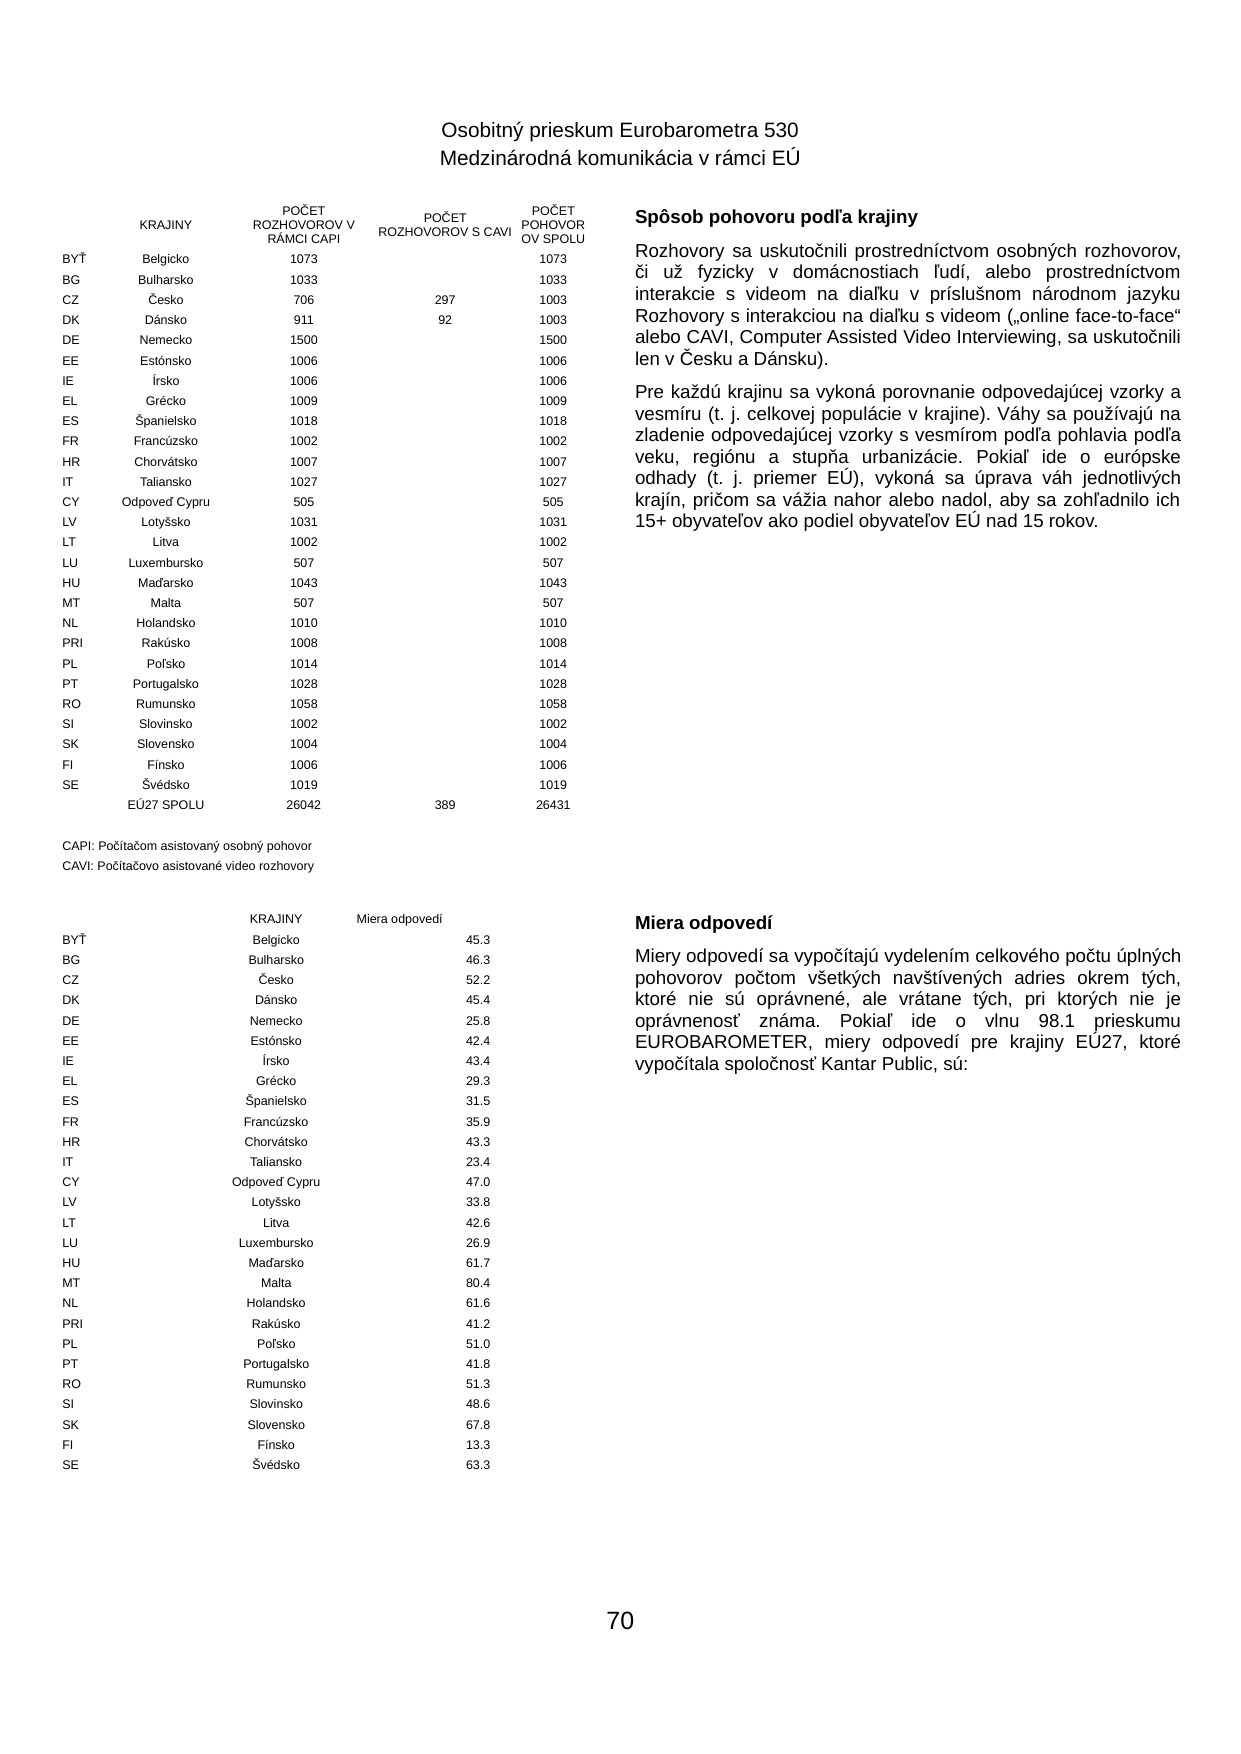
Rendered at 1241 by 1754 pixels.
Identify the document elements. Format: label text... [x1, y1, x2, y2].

table_cell Bulharsko [199, 950, 353, 970]
table_cell NL [59, 613, 98, 633]
table_cell Írsko [99, 371, 233, 391]
table_cell 1002 [233, 431, 374, 451]
table_cell [374, 654, 516, 674]
table_cell Portugalsko [99, 674, 233, 694]
table_cell 1002 [516, 532, 591, 552]
table_cell [374, 815, 516, 835]
table_cell 48,6 [354, 1394, 493, 1414]
table_cell 1006 [233, 350, 374, 371]
table_cell [374, 593, 516, 613]
table_cell 29,3 [354, 1071, 493, 1091]
table_cell Rakúsko [199, 1313, 353, 1333]
table_cell 80,4 [354, 1273, 493, 1293]
table_cell LU [59, 553, 98, 573]
table_cell 43,3 [354, 1131, 493, 1152]
table_cell [374, 249, 516, 269]
table_cell [374, 431, 516, 451]
table_cell 1008 [516, 633, 591, 653]
table_cell 706 [233, 290, 374, 310]
table_cell 61,7 [354, 1253, 493, 1273]
table_cell [374, 472, 516, 492]
table_cell 1033 [233, 270, 374, 290]
table_cell 1058 [516, 694, 591, 714]
table_cell 1007 [516, 451, 591, 472]
table_cell 61,6 [354, 1293, 493, 1313]
table_cell 45,3 [354, 929, 493, 949]
table_cell Španielsko [199, 1091, 353, 1111]
table_cell CY [59, 492, 98, 512]
table_cell CAVI: Počítačovo asistované video rozhovory [59, 856, 591, 876]
table_cell Rumunsko [199, 1374, 353, 1394]
table_cell [374, 613, 516, 633]
table_cell SE [59, 775, 98, 795]
table_cell 1002 [233, 714, 374, 734]
table_cell 1073 [233, 249, 374, 269]
table_cell [374, 411, 516, 431]
text Rozhovory sa uskutočnili prostredníctvom osobných rozhovorov, či už fyzicky v domácnostiach ľudí, alebo prostredníctvom interakcie s videom na diaľku v príslušnom národnom jazyku Rozhovory s interakciou na diaľku s videom („online face-to-face“ alebo CAVI, Computer Assisted Video Interviewing, sa uskutočnili len v Česku a Dánsku). [635, 240, 1181, 369]
table_cell EÚ27 SPOLU [99, 795, 233, 815]
table_cell Česko [199, 970, 353, 990]
table_cell Belgicko [99, 249, 233, 269]
table_cell NL [59, 1293, 198, 1313]
table_cell 1043 [516, 573, 591, 593]
table_cell CY [59, 1172, 198, 1192]
table_header POČET ROZHOVOROV S CAVI [374, 200, 516, 249]
table_cell [374, 532, 516, 552]
table_cell Švédsko [199, 1455, 353, 1475]
table_cell Poľsko [99, 654, 233, 674]
table_cell BYŤ [59, 249, 98, 269]
table_cell Holandsko [199, 1293, 353, 1313]
table_cell CZ [59, 290, 98, 310]
table_cell 1028 [233, 674, 374, 694]
table_cell RO [59, 1374, 198, 1394]
table_cell 1009 [233, 391, 374, 411]
table_cell RO [59, 694, 98, 714]
table_cell 1027 [233, 472, 374, 492]
table_cell MT [59, 593, 98, 613]
table_cell 31,5 [354, 1091, 493, 1111]
table_cell ES [59, 1091, 198, 1111]
table_cell 1500 [233, 330, 374, 350]
text Miera odpovedí [635, 912, 1181, 933]
table_cell Malta [99, 593, 233, 613]
table_cell 1006 [516, 755, 591, 775]
table_cell 505 [516, 492, 591, 512]
table_cell 13,3 [354, 1435, 493, 1455]
table_cell Maďarsko [99, 573, 233, 593]
table_cell Slovinsko [199, 1394, 353, 1414]
table_cell Lotyšsko [99, 512, 233, 532]
table_cell [374, 492, 516, 512]
table_cell EE [59, 350, 98, 371]
table_cell 1018 [516, 411, 591, 431]
table_cell 67,8 [354, 1414, 493, 1434]
table_cell 42,6 [354, 1212, 493, 1232]
table_cell FI [59, 1435, 198, 1455]
table_cell 1031 [516, 512, 591, 532]
table_cell PRI [59, 1313, 198, 1333]
table_cell Litva [199, 1212, 353, 1232]
table_header [59, 200, 98, 249]
table_cell 389 [374, 795, 516, 815]
table_cell Česko [99, 290, 233, 310]
table_cell EL [59, 1071, 198, 1091]
table_cell [374, 371, 516, 391]
text Spôsob pohovoru podľa krajiny [635, 206, 1181, 228]
table_cell Taliansko [199, 1152, 353, 1172]
table_cell SI [59, 714, 98, 734]
table_cell Slovinsko [99, 714, 233, 734]
table_cell Estónsko [199, 1030, 353, 1051]
table_header KRAJINY [99, 200, 233, 249]
table_cell 1010 [516, 613, 591, 633]
table_cell [516, 815, 591, 835]
table_cell 1002 [516, 714, 591, 734]
table_cell DE [59, 1010, 198, 1030]
table_cell ES [59, 411, 98, 431]
table_cell 1019 [516, 775, 591, 795]
table_cell 1002 [516, 431, 591, 451]
table_cell LV [59, 512, 98, 532]
table_cell 51,0 [354, 1334, 493, 1354]
table_cell Litva [99, 532, 233, 552]
table_cell Dánsko [199, 990, 353, 1010]
table_cell HR [59, 1131, 198, 1152]
table_cell 1033 [516, 270, 591, 290]
table_cell PRI [59, 633, 98, 653]
table_cell Holandsko [99, 613, 233, 633]
table_cell Poľsko [199, 1334, 353, 1354]
table_cell BG [59, 270, 98, 290]
table_cell 43,4 [354, 1051, 493, 1071]
table_cell 1014 [233, 654, 374, 674]
table_cell HU [59, 573, 98, 593]
table_cell Luxembursko [199, 1233, 353, 1253]
table_cell Bulharsko [99, 270, 233, 290]
table_cell 45,4 [354, 990, 493, 1010]
table_cell Slovensko [99, 734, 233, 754]
table_cell [374, 330, 516, 350]
table_cell Írsko [199, 1051, 353, 1071]
table_cell Chorvátsko [199, 1131, 353, 1152]
table_cell 1003 [516, 310, 591, 330]
table_cell 25,8 [354, 1010, 493, 1030]
table_cell 1010 [233, 613, 374, 633]
table_cell PT [59, 1354, 198, 1374]
table_cell DK [59, 310, 98, 330]
table_cell HR [59, 451, 98, 472]
table_cell DE [59, 330, 98, 350]
table_cell Fínsko [99, 755, 233, 775]
table_cell 1014 [516, 654, 591, 674]
table_cell 1073 [516, 249, 591, 269]
table_cell IT [59, 1152, 198, 1172]
table_cell Rakúsko [99, 633, 233, 653]
table_cell [374, 633, 516, 653]
table_cell 46,3 [354, 950, 493, 970]
table_cell 1002 [233, 532, 374, 552]
table_header Miera odpovedí [354, 909, 493, 929]
table_cell 26,9 [354, 1233, 493, 1253]
table_cell 52,2 [354, 970, 493, 990]
table_cell LU [59, 1233, 198, 1253]
table_cell PL [59, 654, 98, 674]
table_cell SI [59, 1394, 198, 1414]
table_cell 26042 [233, 795, 374, 815]
table_cell Nemecko [99, 330, 233, 350]
table_cell 33,8 [354, 1192, 493, 1212]
table_cell 1500 [516, 330, 591, 350]
table_cell 507 [233, 593, 374, 613]
table_cell 1006 [516, 371, 591, 391]
table_cell [374, 775, 516, 795]
table_cell FI [59, 755, 98, 775]
table_cell 26431 [516, 795, 591, 815]
table_cell [99, 815, 233, 835]
table_cell 1019 [233, 775, 374, 795]
table_cell [59, 795, 98, 815]
table_cell 41,2 [354, 1313, 493, 1333]
table_cell [374, 734, 516, 754]
table_cell EL [59, 391, 98, 411]
table_cell 1006 [233, 371, 374, 391]
table_cell 47,0 [354, 1172, 493, 1192]
table_cell 1018 [233, 411, 374, 431]
table_cell 1006 [516, 350, 591, 371]
table_cell SK [59, 1414, 198, 1434]
table_cell 1004 [233, 734, 374, 754]
table_cell 1058 [233, 694, 374, 714]
table_cell 63,3 [354, 1455, 493, 1475]
table_cell CAPI: Počítačom asistovaný osobný pohovor [59, 835, 591, 856]
table_cell 1003 [516, 290, 591, 310]
table_cell LT [59, 1212, 198, 1232]
table_cell [374, 553, 516, 573]
table_cell 51,3 [354, 1374, 493, 1394]
table_cell Lotyšsko [199, 1192, 353, 1212]
table_cell 41,8 [354, 1354, 493, 1374]
table_cell 1009 [516, 391, 591, 411]
table_cell 1043 [233, 573, 374, 593]
table_cell Nemecko [199, 1010, 353, 1030]
table_cell Francúzsko [199, 1111, 353, 1131]
table_cell Estónsko [99, 350, 233, 371]
table_cell DK [59, 990, 198, 1010]
table_cell SK [59, 734, 98, 754]
table_cell 35,9 [354, 1111, 493, 1131]
table_cell 23,4 [354, 1152, 493, 1172]
text Miery odpovedí sa vypočítajú vydelením celkového počtu úplných pohovorov počtom všetkých navštívených adries okrem tých, ktoré nie sú oprávnené, ale vrátane tých, pri ktorých nie je oprávnenosť známa. Pokiaľ ide o vlnu 98.1 prieskumu EUROBAROMETER, miery odpovedí pre krajiny EÚ27, ktoré vypočítala spoločnosť Kantar Public, sú: [635, 945, 1181, 1074]
table_cell PT [59, 674, 98, 694]
table_cell Taliansko [99, 472, 233, 492]
table_header KRAJINY [199, 909, 353, 929]
table_cell CZ [59, 970, 198, 990]
table_cell [374, 451, 516, 472]
table_cell Španielsko [99, 411, 233, 431]
table_cell 1027 [516, 472, 591, 492]
table_cell 911 [233, 310, 374, 330]
table_cell EE [59, 1030, 198, 1051]
table_cell Rumunsko [99, 694, 233, 714]
table_cell [374, 350, 516, 371]
table_cell Odpoveď Cypru [199, 1172, 353, 1192]
table_cell Maďarsko [199, 1253, 353, 1273]
table_cell [59, 815, 98, 835]
table_cell Grécko [199, 1071, 353, 1091]
table_cell [374, 573, 516, 593]
table_cell [374, 755, 516, 775]
table_cell IT [59, 472, 98, 492]
table_cell [233, 815, 374, 835]
table_cell [374, 391, 516, 411]
table_cell [374, 694, 516, 714]
table_cell IE [59, 1051, 198, 1071]
table_cell LT [59, 532, 98, 552]
table_cell Francúzsko [99, 431, 233, 451]
table_cell 1007 [233, 451, 374, 472]
table_cell FR [59, 1111, 198, 1131]
table_cell 1006 [233, 755, 374, 775]
table_cell SE [59, 1455, 198, 1475]
table_cell 505 [233, 492, 374, 512]
table_cell Slovensko [199, 1414, 353, 1434]
table_cell Fínsko [199, 1435, 353, 1455]
table_cell 1004 [516, 734, 591, 754]
table_header [59, 909, 198, 929]
table_cell Luxembursko [99, 553, 233, 573]
table_cell 1031 [233, 512, 374, 532]
table_cell Grécko [99, 391, 233, 411]
table_cell 507 [516, 553, 591, 573]
table_cell FR [59, 431, 98, 451]
table_cell BG [59, 950, 198, 970]
table_cell HU [59, 1253, 198, 1273]
table_cell 507 [233, 553, 374, 573]
table_cell 92 [374, 310, 516, 330]
table_cell PL [59, 1334, 198, 1354]
table_cell Portugalsko [199, 1354, 353, 1374]
table_cell 1008 [233, 633, 374, 653]
table_cell Belgicko [199, 929, 353, 949]
table_cell [374, 270, 516, 290]
table_cell BYŤ [59, 929, 198, 949]
table_cell 42,4 [354, 1030, 493, 1051]
table_cell LV [59, 1192, 198, 1212]
table_cell MT [59, 1273, 198, 1293]
table_cell Malta [199, 1273, 353, 1293]
table_cell Švédsko [99, 775, 233, 795]
text Pre každú krajinu sa vykoná porovnanie odpovedajúcej vzorky a vesmíru (t. j. celkovej populácie v krajine). Váhy sa používajú na zladenie odpovedajúcej vzorky s vesmírom podľa pohlavia podľa veku, regiónu a stupňa urbanizácie. Pokiaľ ide o európske odhady (t. j. priemer EÚ), vykoná sa úprava váh jednotlivých krajín, pričom sa vážia nahor alebo nadol, aby sa zohľadnilo ich 15+ obyvateľov ako podiel obyvateľov EÚ nad 15 rokov. [635, 381, 1181, 532]
table_cell Dánsko [99, 310, 233, 330]
table_cell IE [59, 371, 98, 391]
table_cell [374, 674, 516, 694]
table_cell Chorvátsko [99, 451, 233, 472]
table_cell 297 [374, 290, 516, 310]
table_cell [374, 512, 516, 532]
table_header POČET POHOVOROV SPOLU [516, 200, 591, 249]
table_cell [374, 714, 516, 734]
table_cell 507 [516, 593, 591, 613]
table_cell 1028 [516, 674, 591, 694]
table_cell Odpoveď Cypru [99, 492, 233, 512]
table_header POČET ROZHOVOROV V RÁMCI CAPI [233, 200, 374, 249]
